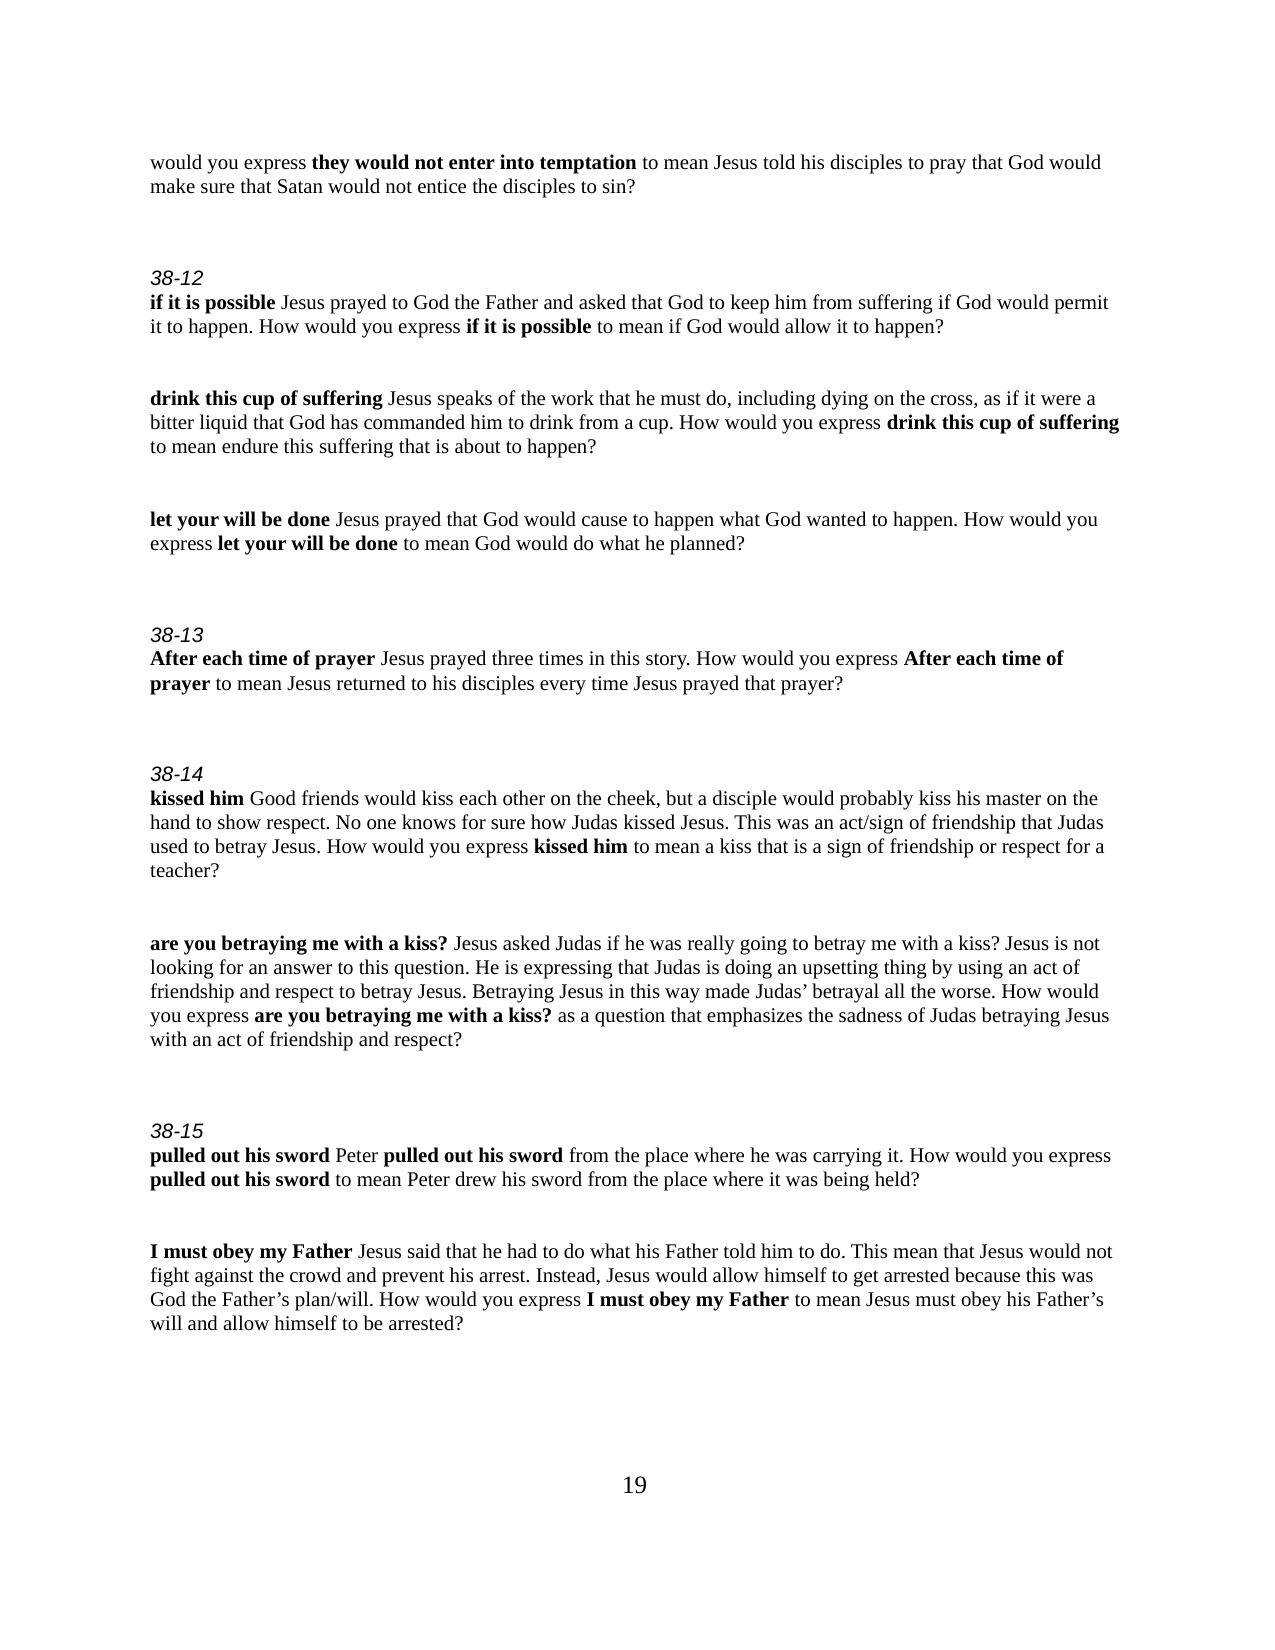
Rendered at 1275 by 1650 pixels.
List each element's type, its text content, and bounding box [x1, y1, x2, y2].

text After each time of prayer Jesus prayed three times in this story. How would you express After each time of prayer to mean Jesus returned to his disciples every time Jesus prayed that prayer? [150, 646, 1125, 694]
subtitle 38-14 [150, 762, 1125, 786]
text I must obey my Father Jesus said that he had to do what his Father told him to do. This mean that Jesus would not fight against the crowd and prevent his arrest. Instead, Jesus would allow himself to get arrested because this was God the Father’s plan/will. How would you express I must obey my Father to mean Jesus must obey his Father’s will and allow himself to be arrested? [150, 1239, 1125, 1335]
text if it is possible Jesus prayed to God the Father and asked that God to keep him from suffering if God would permit it to happen. How would you express if it is possible to mean if God would allow it to happen? [150, 290, 1125, 338]
text kissed him Good friends would kiss each other on the cheek, but a disciple would probably kiss his master on the hand to show respect. No one knows for sure how Judas kissed Jesus. This was an act/sign of friendship that Judas used to betray Jesus. How would you express kissed him to mean a kiss that is a sign of friendship or respect for a teacher? [150, 786, 1125, 882]
text are you betraying me with a kiss? Jesus asked Judas if he was really going to betray me with a kiss? Jesus is not looking for an answer to this question. He is expressing that Judas is doing an upsetting thing by using an act of friendship and respect to betray Jesus. Betraying Jesus in this way made Judas’ betrayal all the worse. How would you express are you betraying me with a kiss? as a question that emphasizes the sadness of Judas betraying Jesus with an act of friendship and respect? [150, 931, 1125, 1051]
text pulled out his sword Peter pulled out his sword from the place where he was carrying it. How would you express pulled out his sword to mean Peter drew his sword from the place where it was being held? [150, 1143, 1125, 1191]
subtitle 38-13 [150, 622, 1125, 646]
subtitle 38-15 [150, 1119, 1125, 1143]
subtitle 38-12 [150, 266, 1125, 290]
text let your will be done Jesus prayed that God would cause to happen what God wanted to happen. How would you express let your will be done to mean God would do what he planned? [150, 507, 1125, 555]
text drink this cup of suffering Jesus speaks of the work that he must do, including dying on the cross, as if it were a bitter liquid that God has commanded him to drink from a cup. How would you express drink this cup of suffering to mean endure this suffering that is about to happen? [150, 386, 1125, 458]
text would you express they would not enter into temptation to mean Jesus told his disciples to pray that God would make sure that Satan would not entice the disciples to sin? [150, 150, 1125, 198]
